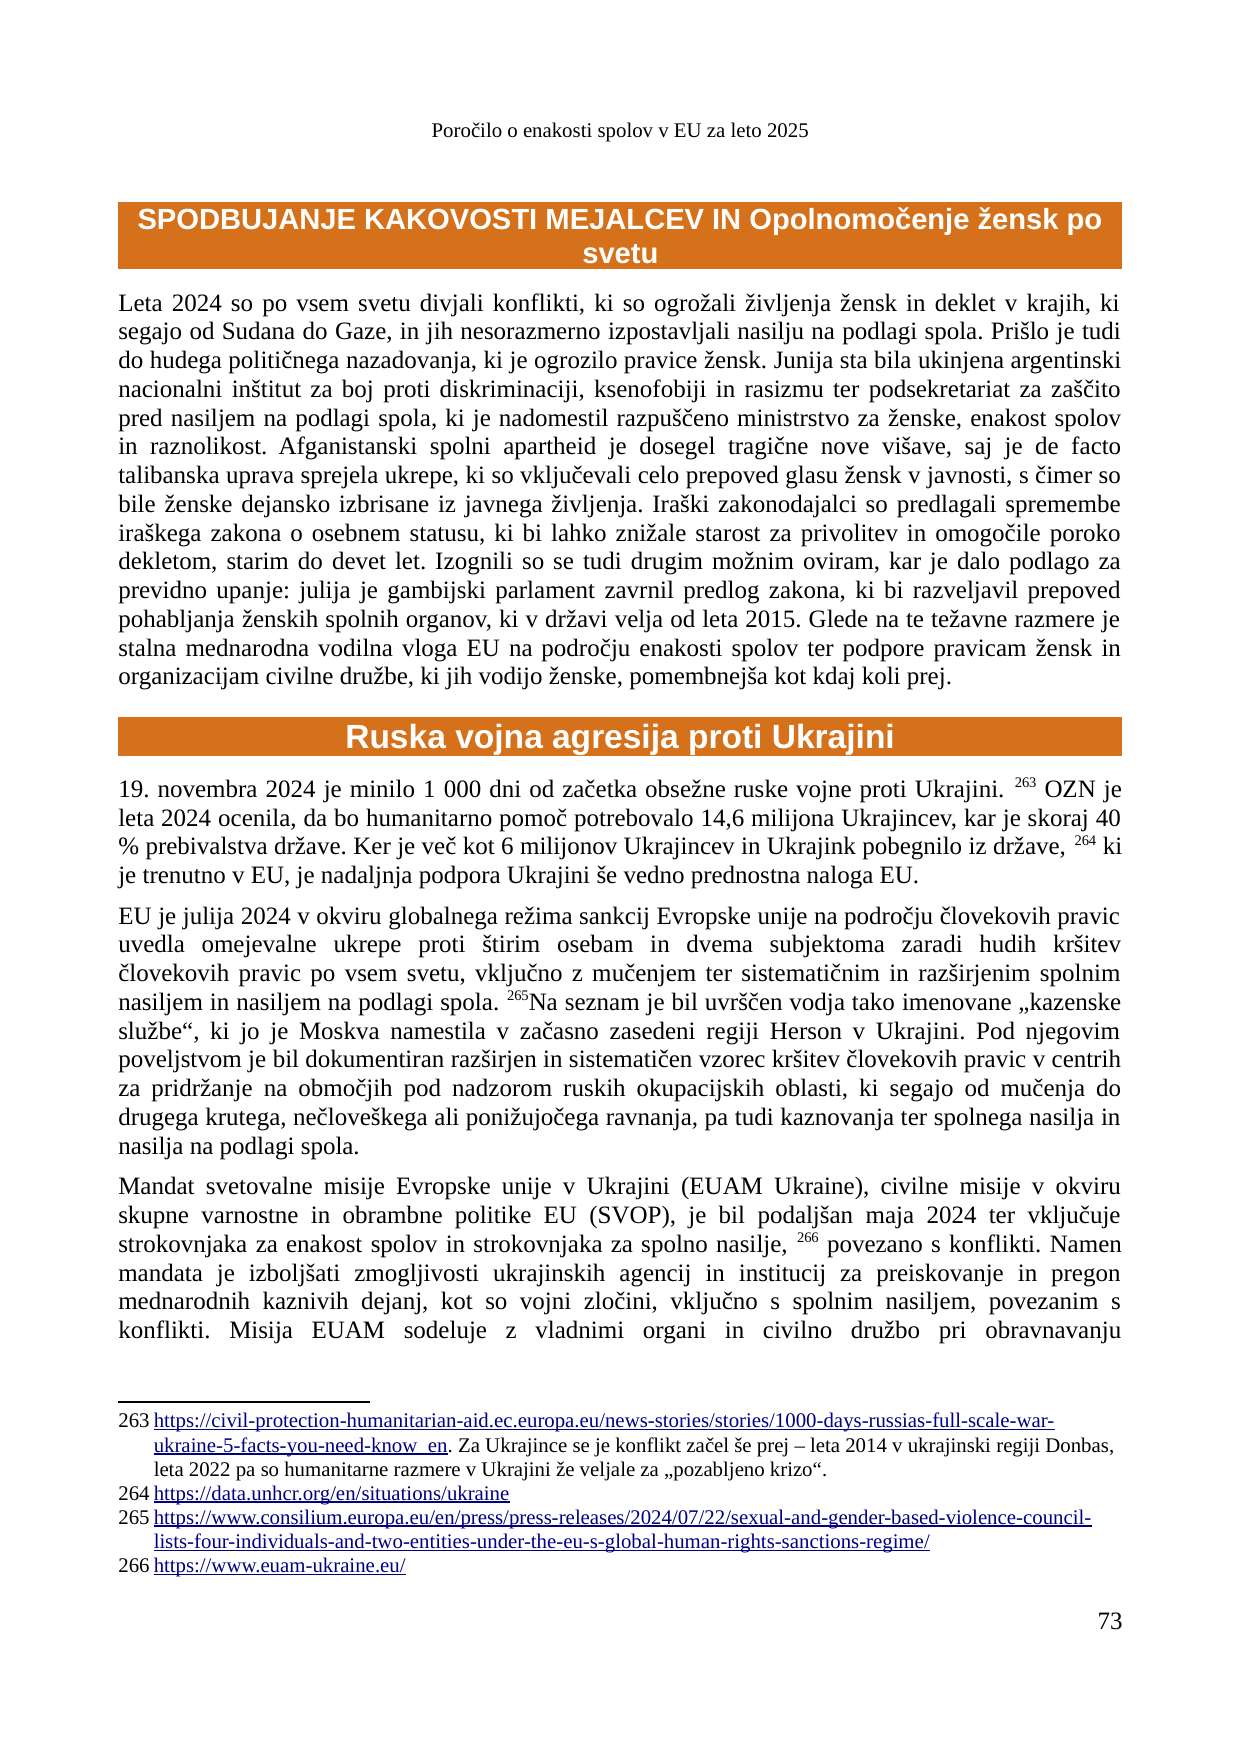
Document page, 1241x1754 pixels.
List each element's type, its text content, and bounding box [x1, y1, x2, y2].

text https://civil-protection-humanitarian-aid.ec.europa.eu/news-stories/stories/1000-days-russias-full-scale-war-ukraine-5-facts-you-need-know_en. Za Ukrajince se je konflikt začel še prej – leta 2014 v ukrajinski regiji Donbas, leta 2022 pa so humanitarne razmere v Ukrajini že veljale za „pozabljeno krizo“. [118, 1408, 1122, 1481]
text Leta 2024 so po vsem svetu divjali konflikti, ki so ogrožali življenja žensk in deklet v krajih, ki segajo od Sudana do Gaze, in jih nesorazmerno izpostavljali nasilju na podlagi spola. Prišlo je tudi do hudega političnega nazadovanja, ki je ogrozilo pravice žensk. Junija sta bila ukinjena argentinski nacionalni inštitut za boj proti diskriminaciji, ksenofobiji in rasizmu ter podsekretariat za zaščito pred nasiljem na podlagi spola, ki je nadomestil razpuščeno ministrstvo za ženske, enakost spolov in raznolikost. Afganistanski spolni apartheid je dosegel tragične nove višave, saj je de facto talibanska uprava sprejela ukrepe, ki so vključevali celo prepoved glasu žensk v javnosti, s čimer so bile ženske dejansko izbrisane iz javnega življenja. Iraški zakonodajalci so predlagali spremembe iraškega zakona o osebnem statusu, ki bi lahko znižale starost za privolitev in omogočile poroko dekletom, starim do devet let. Izognili so se tudi drugim možnim oviram, kar je dalo podlago za previdno upanje: julija je gambijski parlament zavrnil predlog zakona, ki bi razveljavil prepoved pohabljanja ženskih spolnih organov, ki v državi velja od leta 2015. Glede na te težavne razmere je stalna mednarodna vodilna vloga EU na področju enakosti spolov ter podpore pravicam žensk in organizacijam civilne družbe, ki jih vodijo ženske, pomembnejša kot kdaj koli prej. [118, 288, 1122, 690]
text https://data.unhcr.org/en/situations/ukraine [118, 1481, 1122, 1505]
text https://www.consilium.europa.eu/en/press/press-releases/2024/07/22/sexual-and-gender-based-violence-council-lists-four-individuals-and-two-entities-under-the-eu-s-global-human-rights-sanctions-regime/ [118, 1505, 1122, 1553]
text EU je julija 2024 v okviru globalnega režima sankcij Evropske unije na področju človekovih pravic uvedla omejevalne ukrepe proti štirim osebam in dvema subjektoma zaradi hudih kršitev človekovih pravic po vsem svetu, vključno z mučenjem ter sistematičnim in razširjenim spolnim nasiljem in nasiljem na podlagi spola. Na seznam je bil uvrščen vodja tako imenovane „kazenske službe“, ki jo je Moskva namestila v začasno zasedeni regiji Herson v Ukrajini. Pod njegovim poveljstvom je bil dokumentiran razširjen in sistematičen vzorec kršitev človekovih pravic v centrih za pridržanje na območjih pod nadzorom ruskih okupacijskih oblasti, ki segajo od mučenja do drugega krutega, nečloveškega ali ponižujočega ravnanja, pa tudi kaznovanja ter spolnega nasilja in nasilja na podlagi spola. [118, 901, 1122, 1159]
text https://www.euam-ukraine.eu/ [118, 1553, 1122, 1577]
text Mandat svetovalne misije Evropske unije v Ukrajini (EUAM Ukraine), civilne misije v okviru skupne varnostne in obrambne politike EU (SVOP), je bil podaljšan maja 2024 ter vključuje strokovnjaka za enakost spolov in strokovnjaka za spolno nasilje, povezano s konflikti. Namen mandata je izboljšati zmogljivosti ukrajinskih agencij in institucij za preiskovanje in pregon mednarodnih kaznivih dejanj, kot so vojni zločini, vključno s spolnim nasiljem, povezanim s konflikti. Misija EUAM sodeluje z vladnimi organi in civilno družbo pri obravnavanju [118, 1171, 1122, 1344]
subtitle Ruska vojna agresija proti Ukrajini [118, 717, 1122, 756]
text 19. novembra 2024 je minilo 1 000 dni od začetka obsežne ruske vojne proti Ukrajini. OZN je leta 2024 ocenila, da bo humanitarno pomoč potrebovalo 14,6 milijona Ukrajincev, kar je skoraj 40 % prebivalstva države. Ker je več kot 6 milijonov Ukrajincev in Ukrajink pobegnilo iz države, ki je trenutno v EU, je nadaljnja podpora Ukrajini še vedno prednostna naloga EU. [118, 774, 1122, 889]
subtitle SPODBUJANJE KAKOVOSTI MEJALCEV IN Opolnomočenje žensk po svetu [118, 202, 1122, 269]
